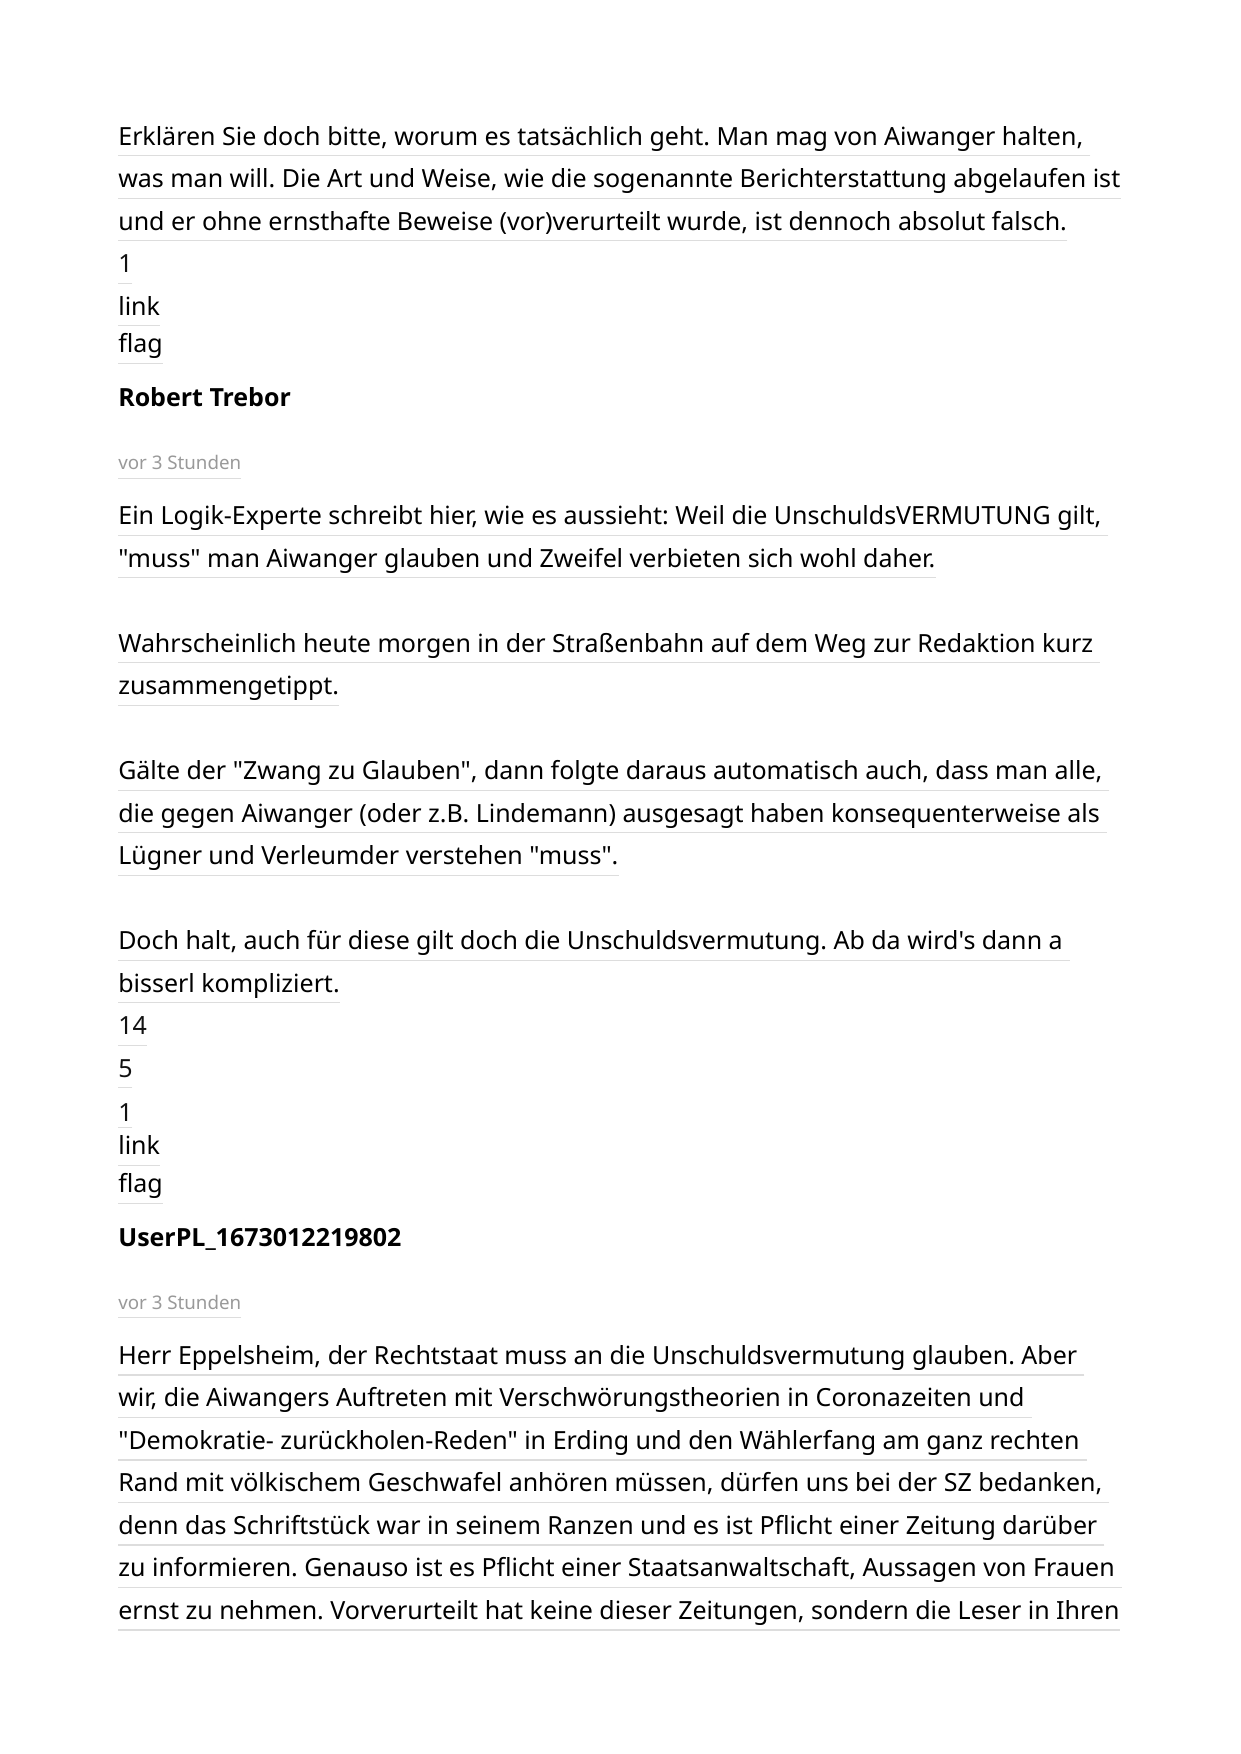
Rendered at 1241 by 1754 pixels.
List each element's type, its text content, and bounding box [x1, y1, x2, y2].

text flag [118, 326, 1122, 364]
text Herr Eppelsheim, der Rechtstaat muss an die Unschuldsvermutung glauben. Aber wir, die Aiwangers Auftreten mit Verschwörungstheorien in Coronazeiten und "Demokratie- zurückholen-Reden" in Erding und den Wählerfang am ganz rechten Rand mit völkischem Geschwafel anhören müssen, dürfen uns bei der SZ bedanken, denn das Schriftstück war in seinem Ranzen und es ist Pflicht einer Zeitung darüber zu informieren. Genauso ist es Pflicht einer Staatsanwaltschaft, Aussagen von Frauen [118, 1338, 1122, 1587]
text vor 3 Stunden [118, 1289, 1117, 1318]
text 5 [118, 1050, 1122, 1088]
text ernst zu nehmen. Vorverurteilt hat keine dieser Zeitungen, sondern die Leser in Ihren [118, 1588, 1122, 1631]
text 14 [118, 1008, 1122, 1046]
text vor 3 Stunden [118, 449, 1117, 479]
text UserPL_1673012219802 [118, 1220, 1122, 1254]
text 1 [118, 246, 1122, 284]
text flag [118, 1166, 1122, 1204]
text link [118, 288, 1122, 326]
text link [118, 1128, 1122, 1166]
text Erklären Sie doch bitte, worum es tatsächlich geht. Man mag von Aiwanger halten, was man will. Die Art und Weise, wie die sogenannte Berichterstattung abgelaufen ist und er ohne ernsthafte Beweise (vor)verurteilt wurde, ist dennoch absolut falsch. [118, 118, 1122, 241]
text Robert Trebor [118, 380, 1122, 414]
text 1 [118, 1093, 1122, 1128]
text Ein Logik-Experte schreibt hier, wie es aussieht: Weil die UnschuldsVERMUTUNG gilt, "muss" man Aiwanger glauben und Zweifel verbieten sich wohl daher. Wahrscheinlich heute morgen in der Straßenbahn auf dem Weg zur Redaktion kurz zusammengetippt. Gälte der "Zwang zu Glauben", dann folgte daraus automatisch auch, dass man alle, die gegen Aiwanger (oder z.B. Lindemann) ausgesagt haben konsequenterweise als Lügner und Verleumder verstehen "muss". Doch halt, auch für diese gilt doch die Unschuldsvermutung. Ab da wird's dann a bisserl kompliziert. [118, 498, 1122, 1003]
